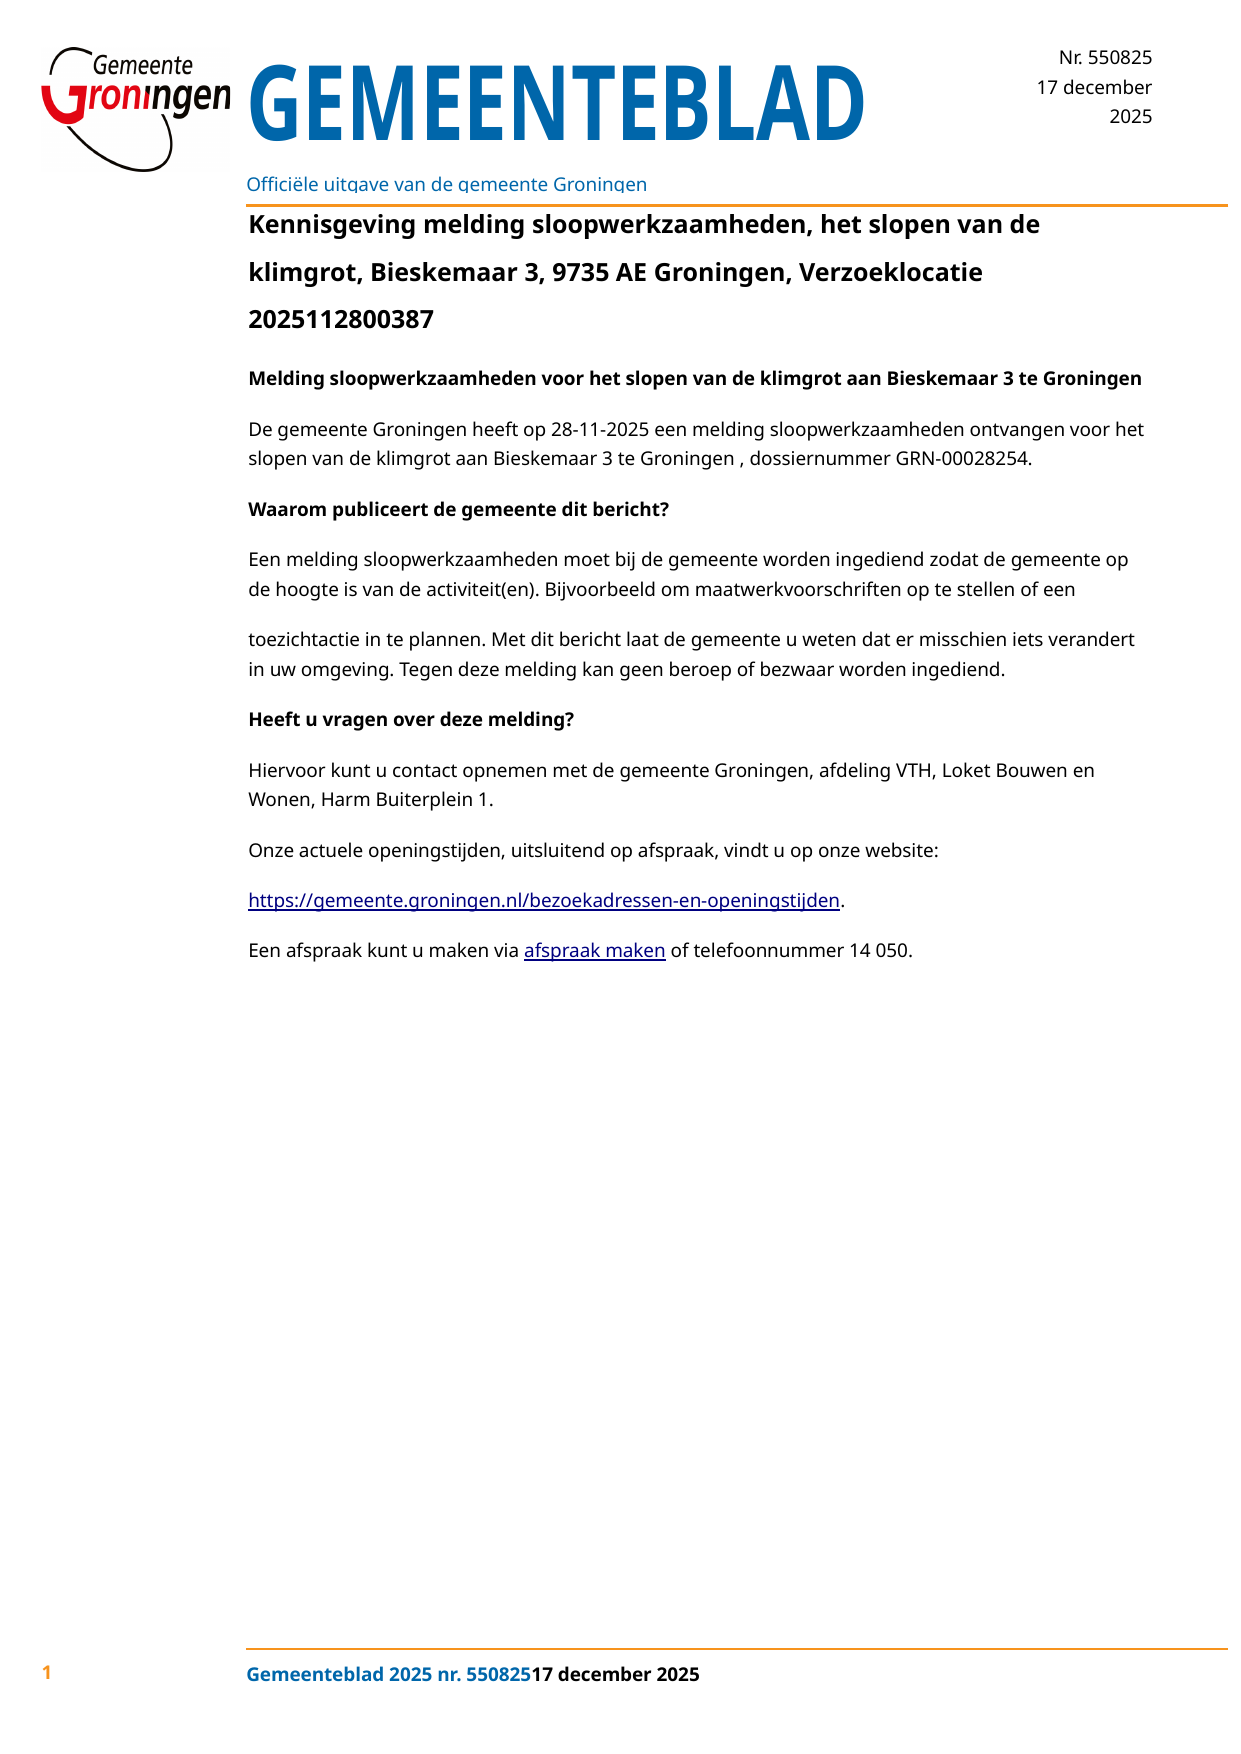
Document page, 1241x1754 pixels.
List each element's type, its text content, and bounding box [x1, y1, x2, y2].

text Heeft u vragen over deze melding? [248, 706, 1152, 732]
picture [41, 47, 231, 172]
text https://gemeente.groningen.nl/bezoekadressen-en-openingstijden. [248, 887, 1152, 913]
text Een afspraak kunt u maken via afspraak maken of telefoonnummer 14 050. [248, 938, 1152, 963]
text Kennisgeving melding sloopwerkzaamheden, het slopen van de klimgrot, Bieskemaar 3, 9735 AE Groningen, Verzoeklocatie 2025112800387 [248, 207, 1152, 336]
text Waarom publiceert de gemeente dit bericht? [248, 496, 1152, 522]
text Melding sloopwerkzaamheden voor het slopen van de klimgrot aan Bieskemaar 3 te Groningen [248, 366, 1152, 391]
text toezichtactie in te plannen. Met dit bericht laat de gemeente u weten dat er misschien iets verandert in uw omgeving. Tegen deze melding kan geen beroep of bezwaar worden ingediend. [248, 626, 1152, 682]
text Een melding sloopwerkzaamheden moet bij de gemeente worden ingediend zodat de gemeente op de hoogte is van de activiteit(en). Bijvoorbeeld om maatwerkvoorschriften op te stellen of een [248, 546, 1152, 602]
text Hiervoor kunt u contact opnemen met de gemeente Groningen, afdeling VTH, Loket Bouwen en Wonen, Harm Buiterplein 1. [248, 757, 1152, 812]
text De gemeente Groningen heeft op 28-11-2025 een melding sloopwerkzaamheden ontvangen voor het slopen van de klimgrot aan Bieskemaar 3 te Groningen , dossiernummer GRN-00028254. [248, 416, 1152, 471]
text Onze actuele openingstijden, uitsluitend op afspraak, vindt u op onze website: [248, 837, 1152, 862]
